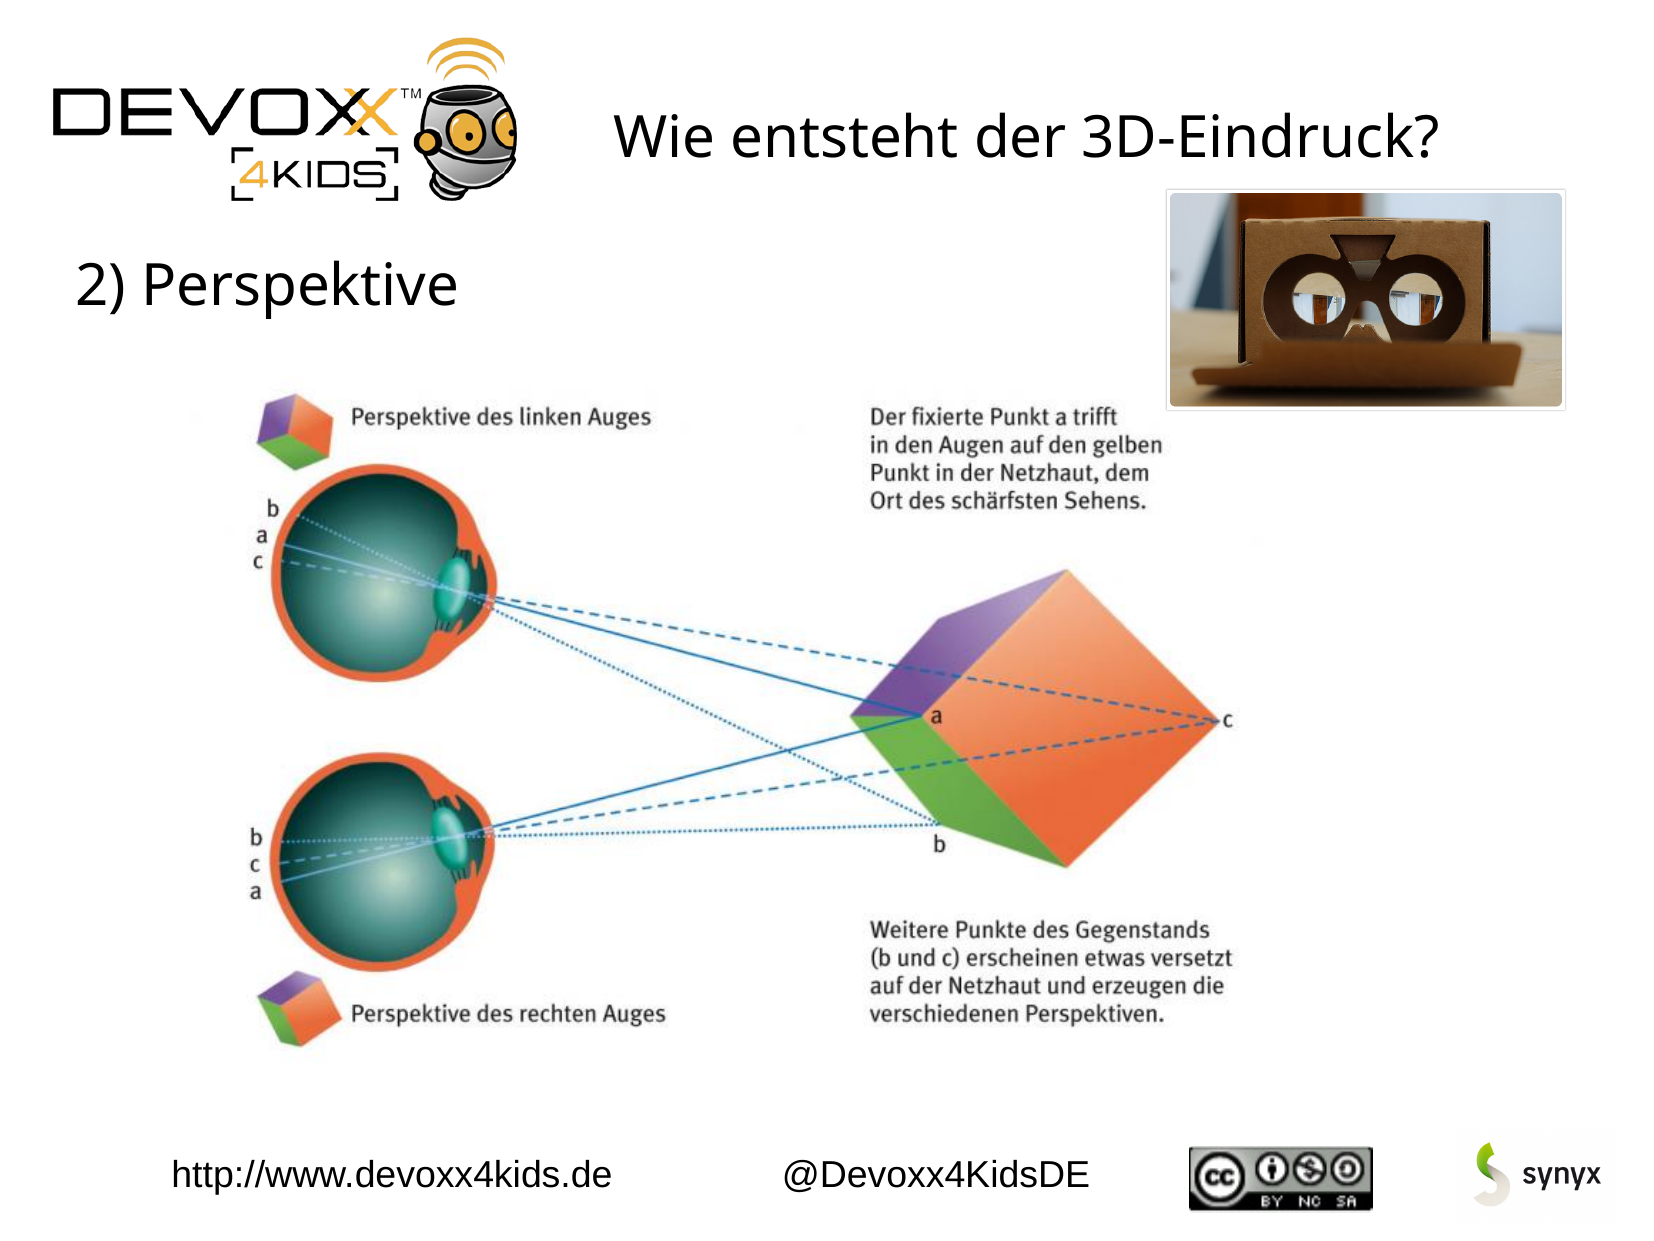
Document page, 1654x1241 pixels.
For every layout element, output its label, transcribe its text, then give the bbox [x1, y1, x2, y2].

picture [1455, 1128, 1616, 1223]
text_box Wie entsteht der 3D-Eindruck? [592, 84, 1533, 186]
text_box 2) Perspektive [75, 239, 807, 618]
picture [167, 185, 1569, 1072]
picture [53, 37, 517, 201]
picture [1189, 1146, 1373, 1213]
